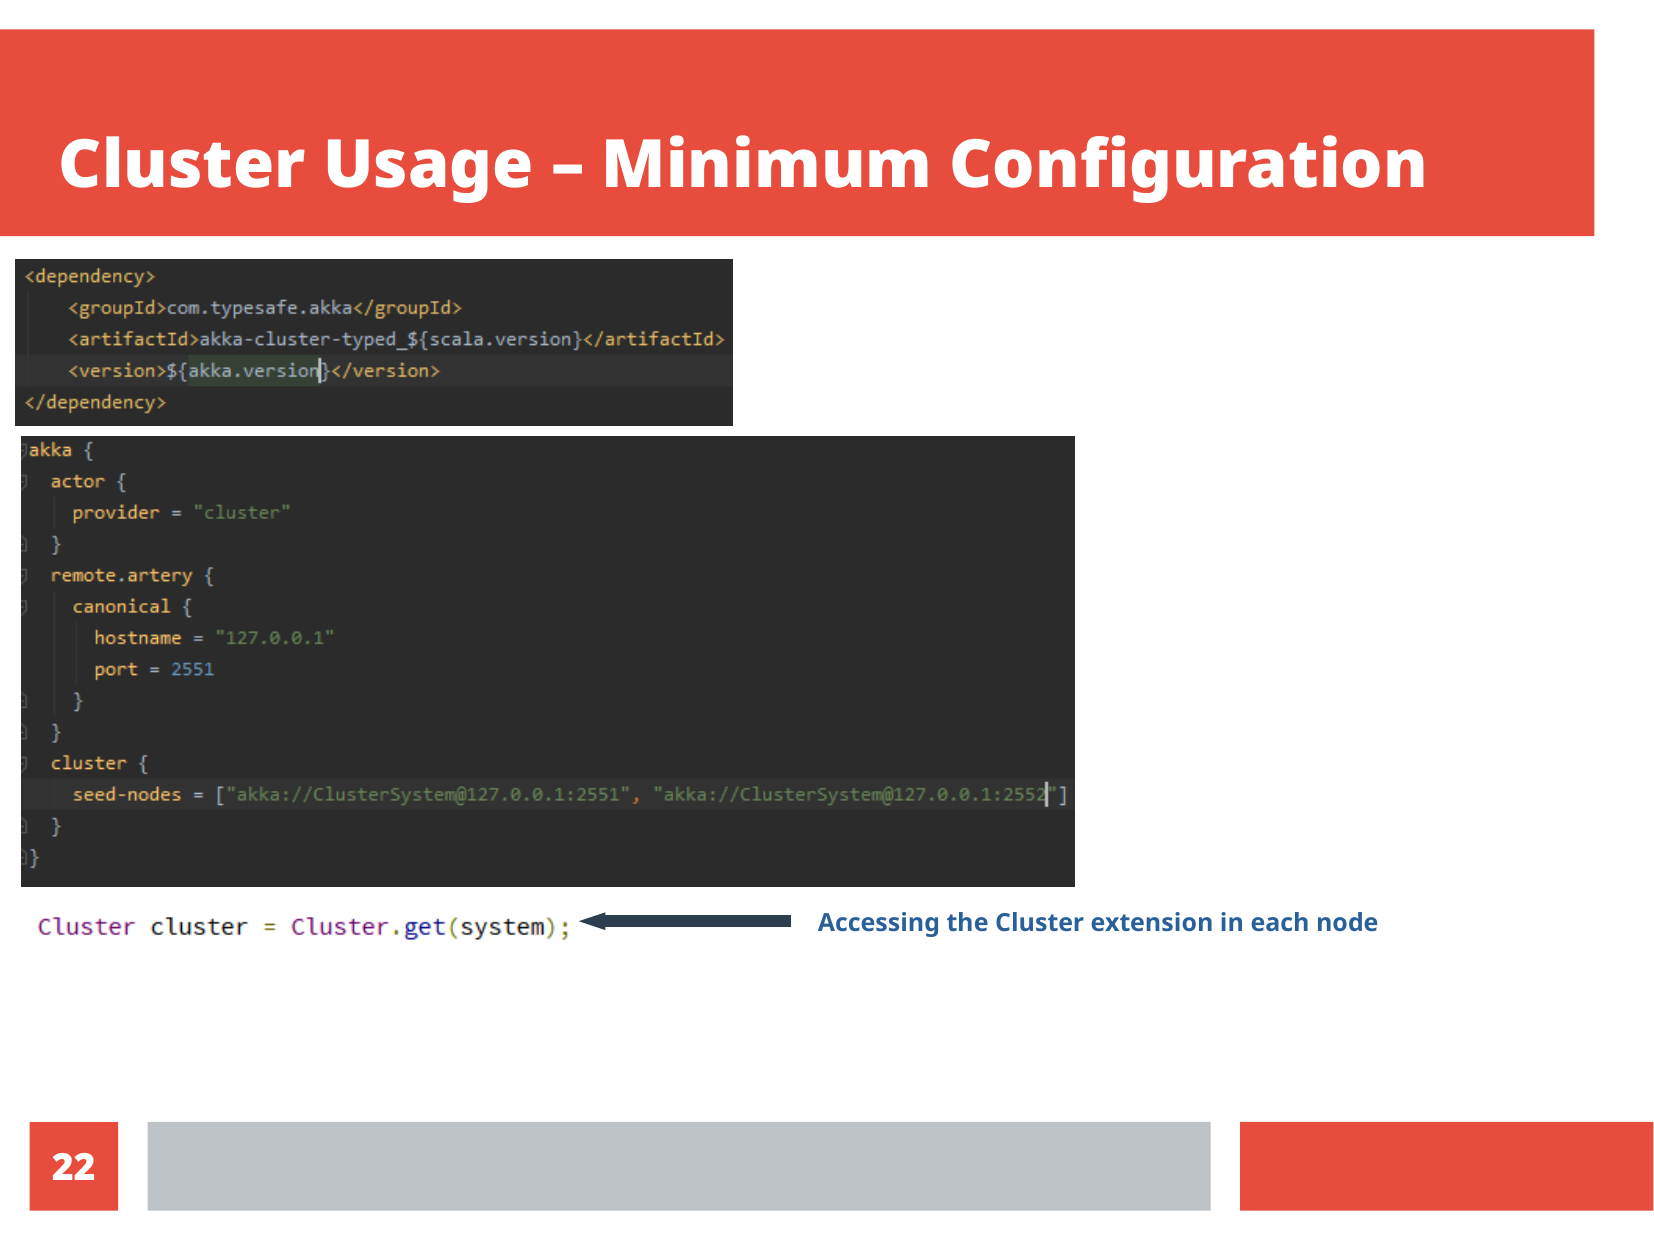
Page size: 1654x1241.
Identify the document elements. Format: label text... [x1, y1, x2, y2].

text_box Accessing the Cluster extension in each node [803, 897, 1333, 964]
title Cluster Usage – Minimum Configuration [59, 59, 1595, 207]
picture [15, 259, 733, 426]
picture [21, 436, 1075, 887]
picture [23, 897, 597, 962]
